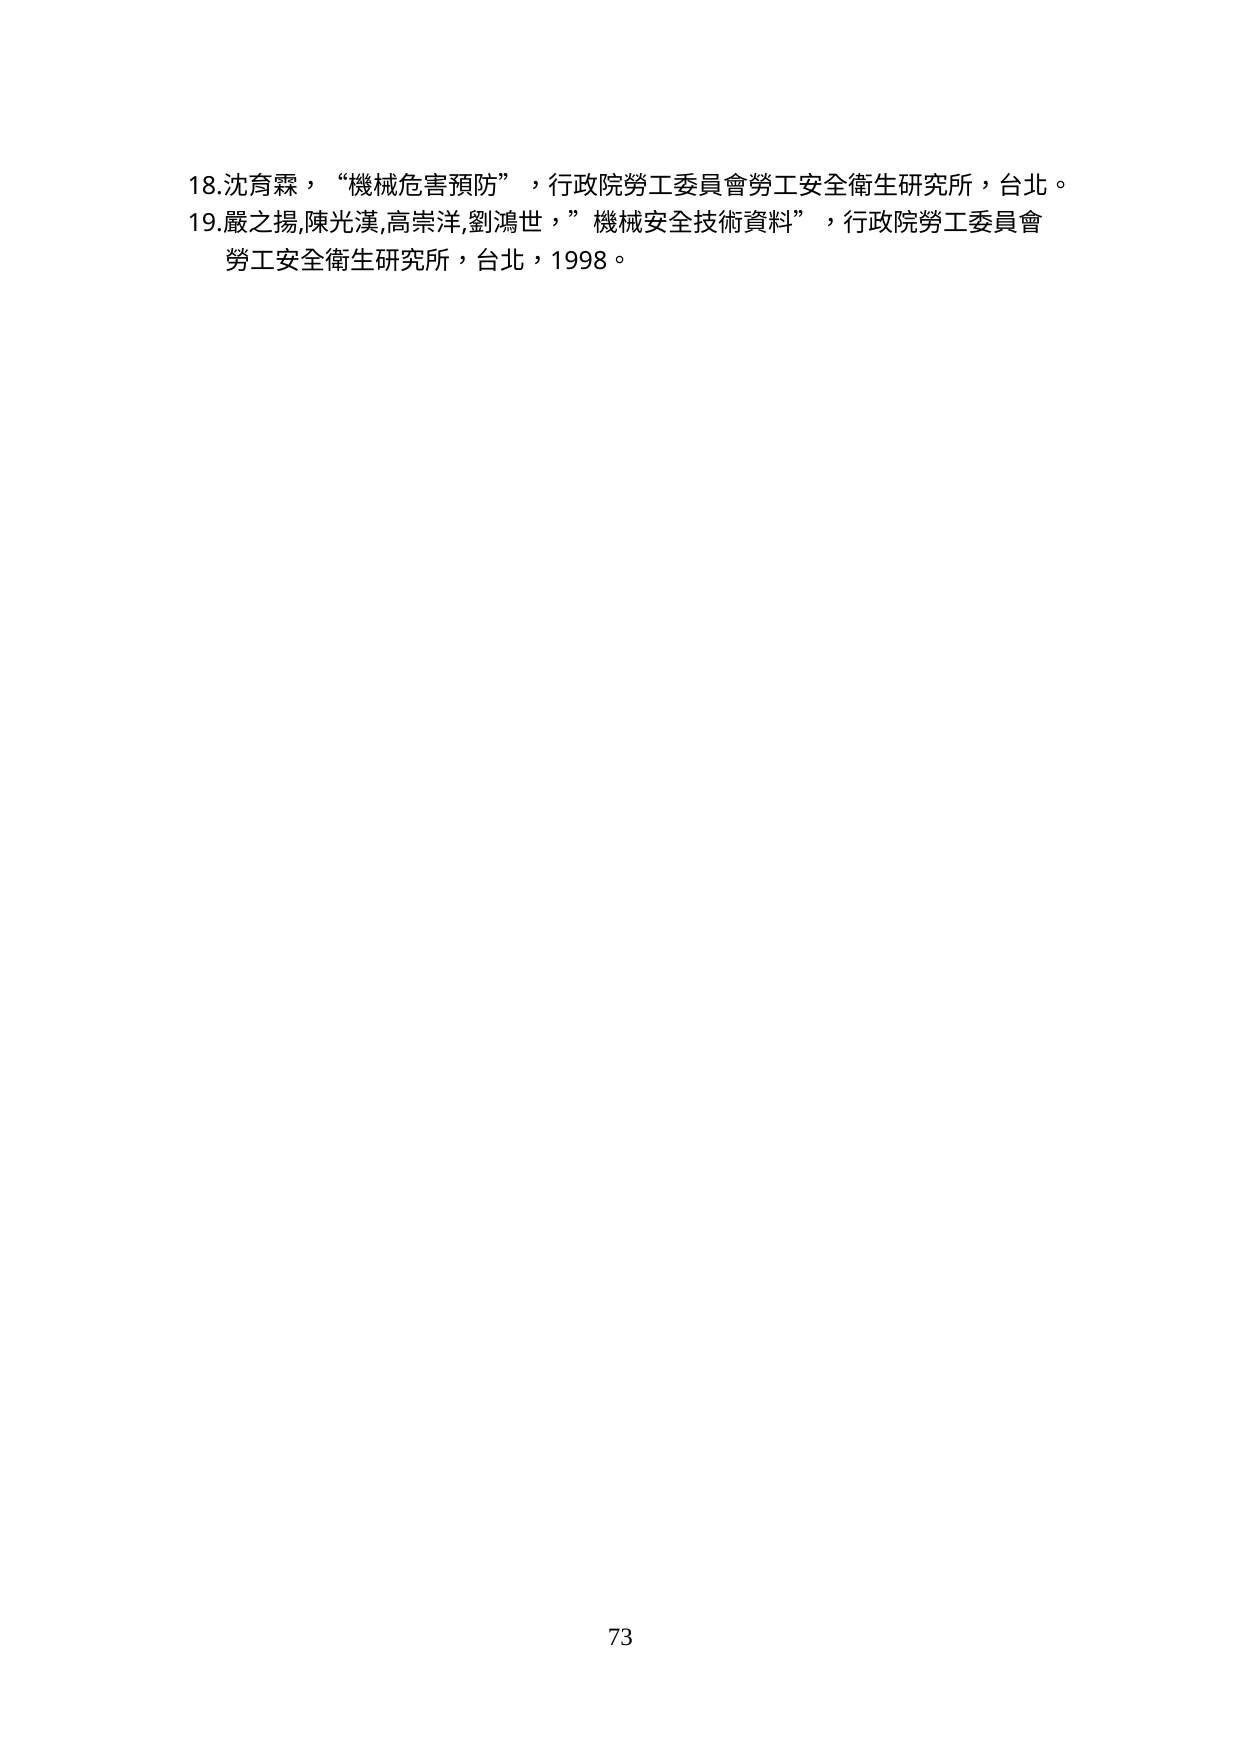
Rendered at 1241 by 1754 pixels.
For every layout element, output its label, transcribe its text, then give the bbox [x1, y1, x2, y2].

text 19.嚴之揚,陳光漢,高崇洋,劉鴻世，”機械安全技術資料”，行政院勞工委員會勞工安全衛生研究所，台北，1998。 [187, 202, 1053, 277]
text 18.沈育霖，“機械危害預防”，行政院勞工委員會勞工安全衛生研究所，台北。 [187, 164, 1053, 202]
